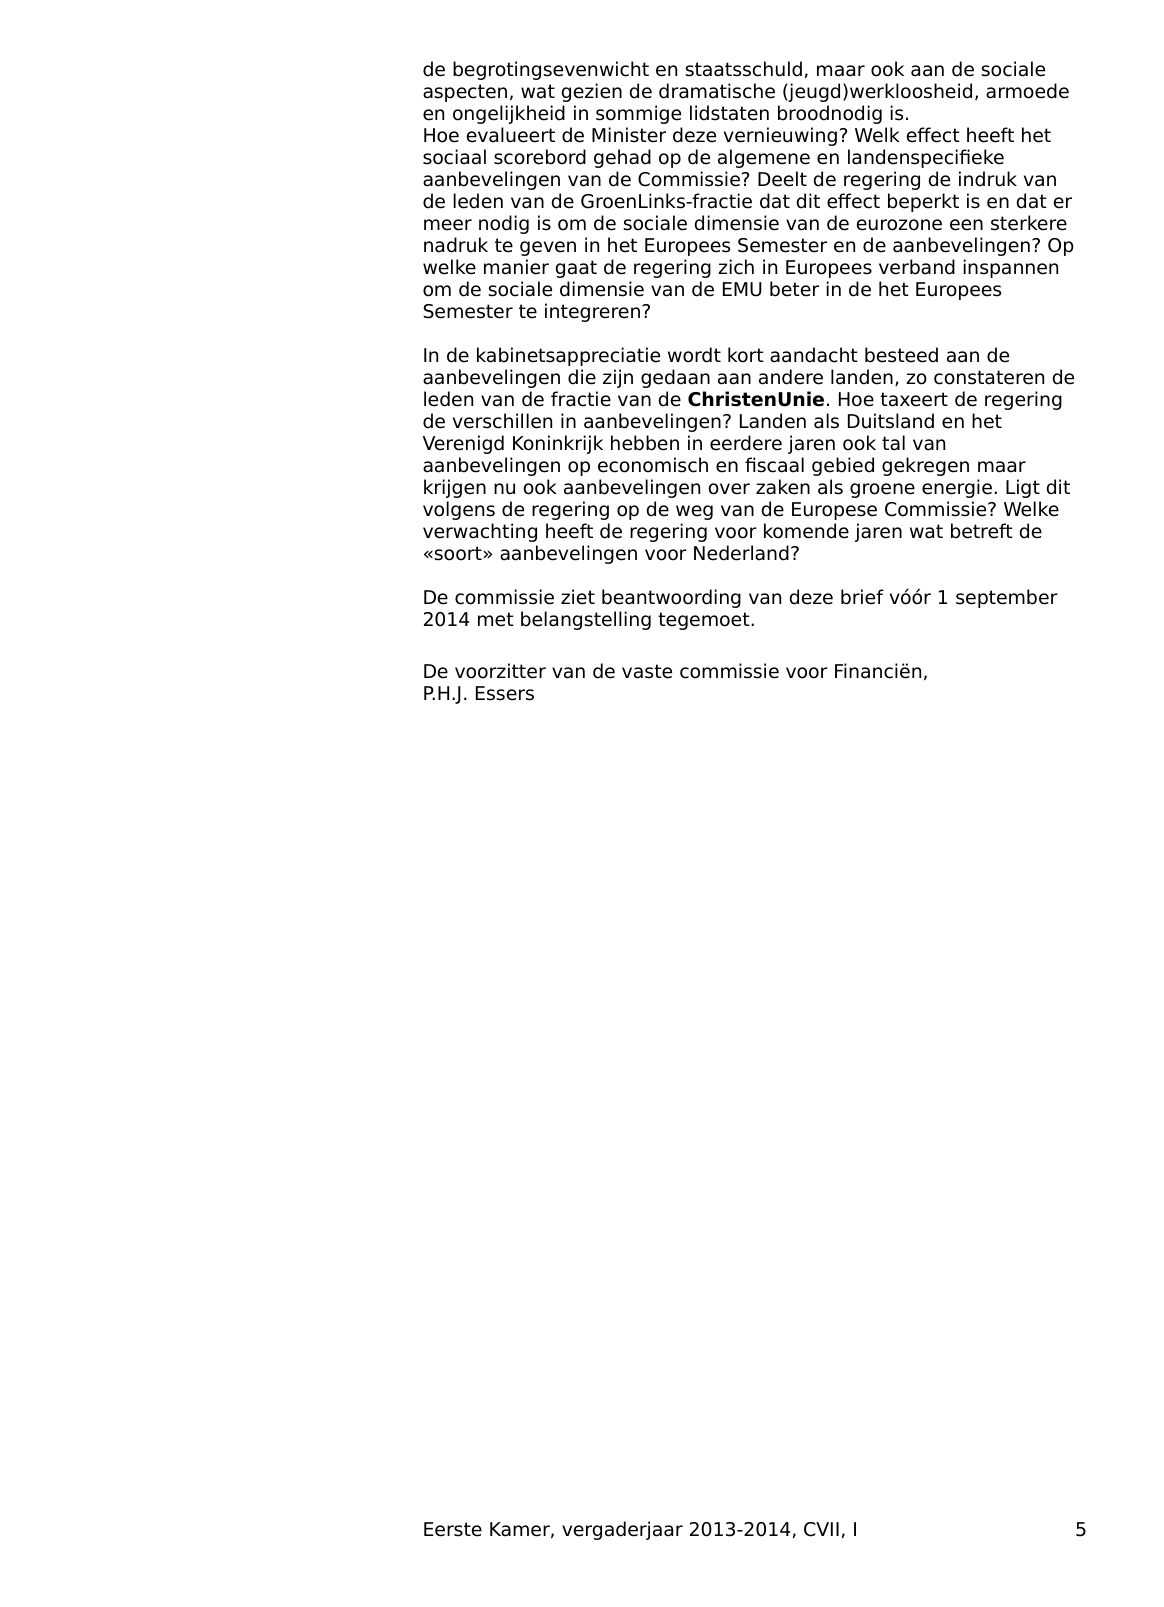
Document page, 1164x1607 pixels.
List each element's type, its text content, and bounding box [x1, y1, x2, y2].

text de begrotingsevenwicht en staatsschuld, maar ook aan de sociale aspecten, wat gezien de dramatische (jeugd)werkloosheid, armoede en ongelijkheid in sommige lidstaten broodnodig is. [422, 59, 1087, 125]
text Hoe evalueert de Minister deze vernieuwing? Welk effect heeft het sociaal scorebord gehad op de algemene en landenspecifieke aanbevelingen van de Commissie? Deelt de regering de indruk van de leden van de GroenLinks-fractie dat dit effect beperkt is en dat er meer nodig is om de sociale dimensie van de eurozone een sterkere nadruk te geven in het Europees Semester en de aanbevelingen? Op welke manier gaat de regering zich in Europees verband inspannen om de sociale dimensie van de EMU beter in de het Europees Semester te integreren? [422, 125, 1087, 323]
text De commissie ziet beantwoording van deze brief vóór 1 september 2014 met belangstelling tegemoet. [422, 587, 1087, 631]
text De voorzitter van de vaste commissie voor Financiën, P.H.J. Essers [422, 661, 1087, 705]
text In de kabinetsappreciatie wordt kort aandacht besteed aan de aanbevelingen die zijn gedaan aan andere landen, zo constateren de leden van de fractie van de ChristenUnie. Hoe taxeert de regering de verschillen in aanbevelingen? Landen als Duitsland en het Verenigd Koninkrijk hebben in eerdere jaren ook tal van aanbevelingen op economisch en fiscaal gebied gekregen maar krijgen nu ook aanbevelingen over zaken als groene energie. Ligt dit volgens de regering op de weg van de Europese Commissie? Welke verwachting heeft de regering voor komende jaren wat betreft de «soort» aanbevelingen voor Nederland? [422, 345, 1087, 565]
